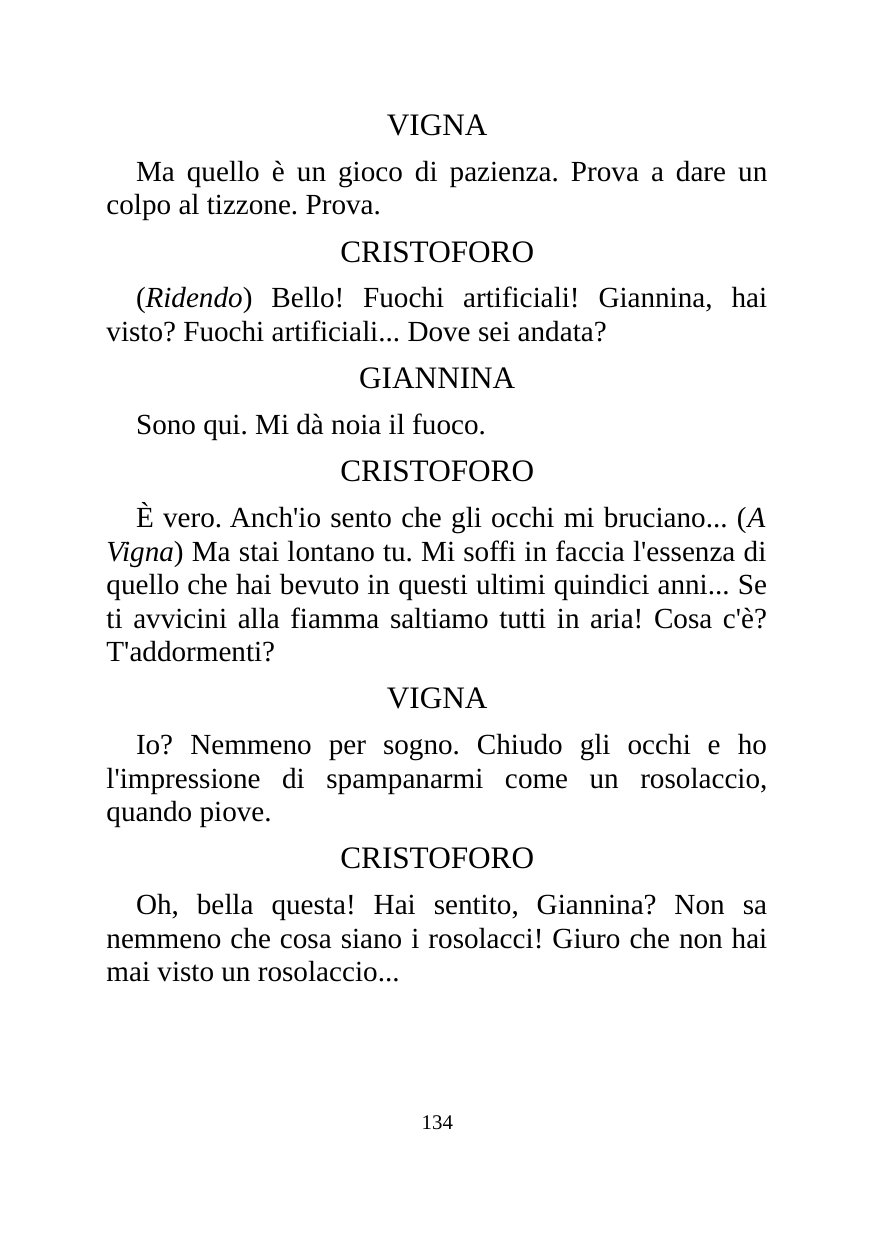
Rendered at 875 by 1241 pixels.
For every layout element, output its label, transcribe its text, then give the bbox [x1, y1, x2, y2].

text VIGNA [106, 679, 768, 716]
text GIANNINA [106, 359, 768, 395]
text CRISTOFORO [106, 452, 768, 488]
text È vero. Anch'io sento che gli occhi mi bruciano... (A Vigna) Ma stai lontano tu. Mi soffi in faccia l'essenza di quello che hai bevuto in questi ultimi quindici anni... Se ti avvicini alla fiamma saltiamo tutti in aria! Cosa c'è? T'addormenti? [106, 500, 768, 668]
text Ma quello è un gioco di pazienza. Prova a dare un colpo al tizzone. Prova. [106, 154, 768, 221]
text CRISTOFORO [106, 233, 768, 269]
text VIGNA [106, 106, 768, 142]
text Sono qui. Mi dà noia il fuoco. [106, 407, 768, 441]
text Oh, bella questa! Hai sentito, Giannina? Non sa nemmeno che cosa siano i rosolacci! Giuro che non hai mai visto un rosolaccio... [106, 887, 768, 988]
text (Ridendo) Bello! Fuochi artificiali! Giannina, hai visto? Fuochi artificiali... Dove sei andata? [106, 281, 768, 348]
text CRISTOFORO [106, 840, 768, 876]
text Io? Nemmeno per sogno. Chiudo gli occhi e ho l'impressione di spampanarmi come un rosolaccio, quando piove. [106, 727, 768, 828]
